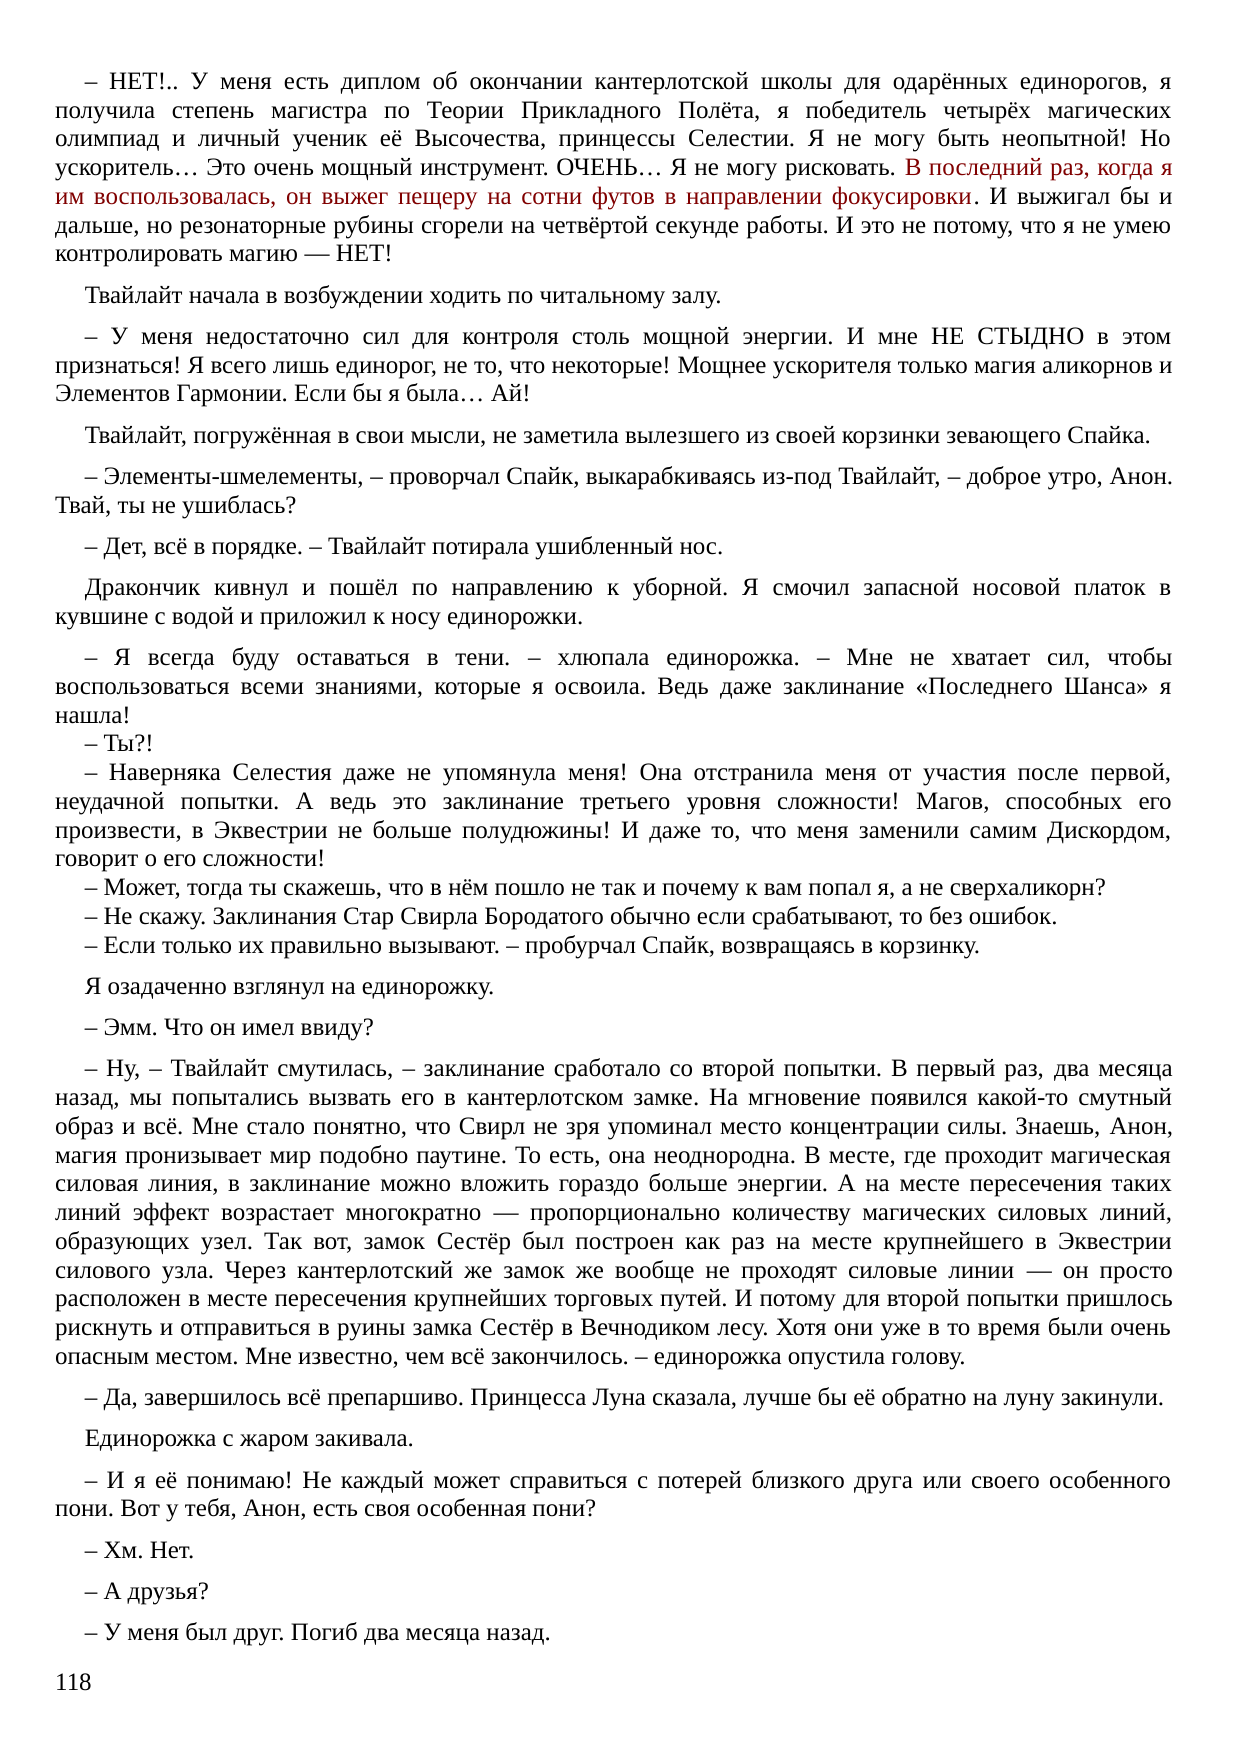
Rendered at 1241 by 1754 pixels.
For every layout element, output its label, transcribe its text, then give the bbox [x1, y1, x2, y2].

text – Если только их правильно вызывают. – пробурчал Спайк, возвращаясь в корзинку. [55, 930, 1173, 958]
text – И я её понимаю! Не каждый может справиться с потерей близкого друга или своего особенного пони. Вот у тебя, Анон, есть своя особенная пони? [55, 1465, 1173, 1522]
text – Дет, всё в порядке. – Твайлайт потирала ушибленный нос. [55, 531, 1173, 560]
text – Ну, – Твайлайт смутилась, – заклинание сработало со второй попытки. В первый раз, два месяца назад, мы попытались вызвать его в кантерлотском замке. На мгновение появился какой-то смутный образ и всё. Мне стало понятно, что Свирл не зря упоминал место концентрации силы. Знаешь, Анон, магия пронизывает мир подобно паутине. То есть, она неоднородна. В месте, где проходит магическая силовая линия, в заклинание можно вложить гораздо больше энергии. А на месте пересечения таких линий эффект возрастает многократно — пропорционально количеству магических силовых линий, образующих узел. Так вот, замок Сестёр был построен как раз на месте крупнейшего в Эквестрии силового узла. Через кантерлотский же замок же вообще не проходят силовые линии — он просто расположен в месте пересечения крупнейших торговых путей. И потому для второй попытки пришлось рискнуть и отправиться в руины замка Сестёр в Вечнодиком лесу. Хотя они уже в то время были очень опасным местом. Мне известно, чем всё закончилось. – единорожка опустила голову. [55, 1053, 1173, 1370]
text – Наверняка Селестия даже не упомянула меня! Она отстранила меня от участия после первой, неудачной попытки. А ведь это заклинание третьего уровня сложности! Магов, способных его произвести, в Эквестрии не больше полудюжины! И даже то, что меня заменили самим Дискордом, говорит о его сложности! [55, 757, 1173, 872]
text – А друзья? [55, 1576, 1173, 1605]
text – Хм. Нет. [55, 1535, 1173, 1563]
text – НЕТ!.. У меня есть диплом об окончании кантерлотской школы для одарённых единорогов, я получила степень магистра по Теории Прикладного Полёта, я победитель четырёх магических олимпиад и личный ученик её Высочества, принцессы Селестии. Я не могу быть неопытной! Но ускоритель… Это очень мощный инструмент. ОЧЕНЬ… Я не могу рисковать. В последний раз, когда я им воспользовалась, он выжег пещеру на сотни футов в направлении фокусировки. И выжигал бы и дальше, но резонаторные рубины сгорели на четвёртой секунде работы. И это не потому, что я не умею контролировать магию — НЕТ! [55, 66, 1173, 267]
text – Да, завершилось всё препаршиво. Принцесса Луна сказала, лучше бы её обратно на луну закинули. [55, 1382, 1173, 1411]
text – Не скажу. Заклинания Стар Свирла Бородатого обычно если срабатывают, то без ошибок. [55, 901, 1173, 930]
text – Эмм. Что он имел ввиду? [55, 1012, 1173, 1041]
text Я озадаченно взглянул на единорожку. [55, 971, 1173, 1000]
text Единорожка с жаром закивала. [55, 1423, 1173, 1452]
text – Ты?! [55, 728, 1173, 757]
text – У меня недостаточно сил для контроля столь мощной энергии. И мне НЕ СТЫДНО в этом признаться! Я всего лишь единорог, не то, что некоторые! Мощнее ускорителя только магия аликорнов и Элементов Гармонии. Если бы я была… Ай! [55, 321, 1173, 407]
text Дракончик кивнул и пошёл по направлению к уборной. Я смочил запасной носовой платок в кувшине с водой и приложил к носу единорожки. [55, 572, 1173, 630]
text Твайлайт, погружённая в свои мысли, не заметила вылезшего из своей корзинки зевающего Спайка. [55, 420, 1173, 448]
text – Элементы-шмелементы, – проворчал Спайк, выкарабкиваясь из-под Твайлайт, – доброе утро, Анон. Твай, ты не ушиблась? [55, 461, 1173, 518]
text – У меня был друг. Погиб два месяца назад. [55, 1617, 1173, 1646]
text – Может, тогда ты скажешь, что в нём пошло не так и почему к вам попал я, а не сверхаликорн? [55, 872, 1173, 901]
text Твайлайт начала в возбуждении ходить по читальному залу. [55, 280, 1173, 308]
text – Я всегда буду оставаться в тени. – хлюпала единорожка. – Мне не хватает сил, чтобы воспользоваться всеми знаниями, которые я освоила. Ведь даже заклинание «Последнего Шанса» я нашла! [55, 642, 1173, 728]
